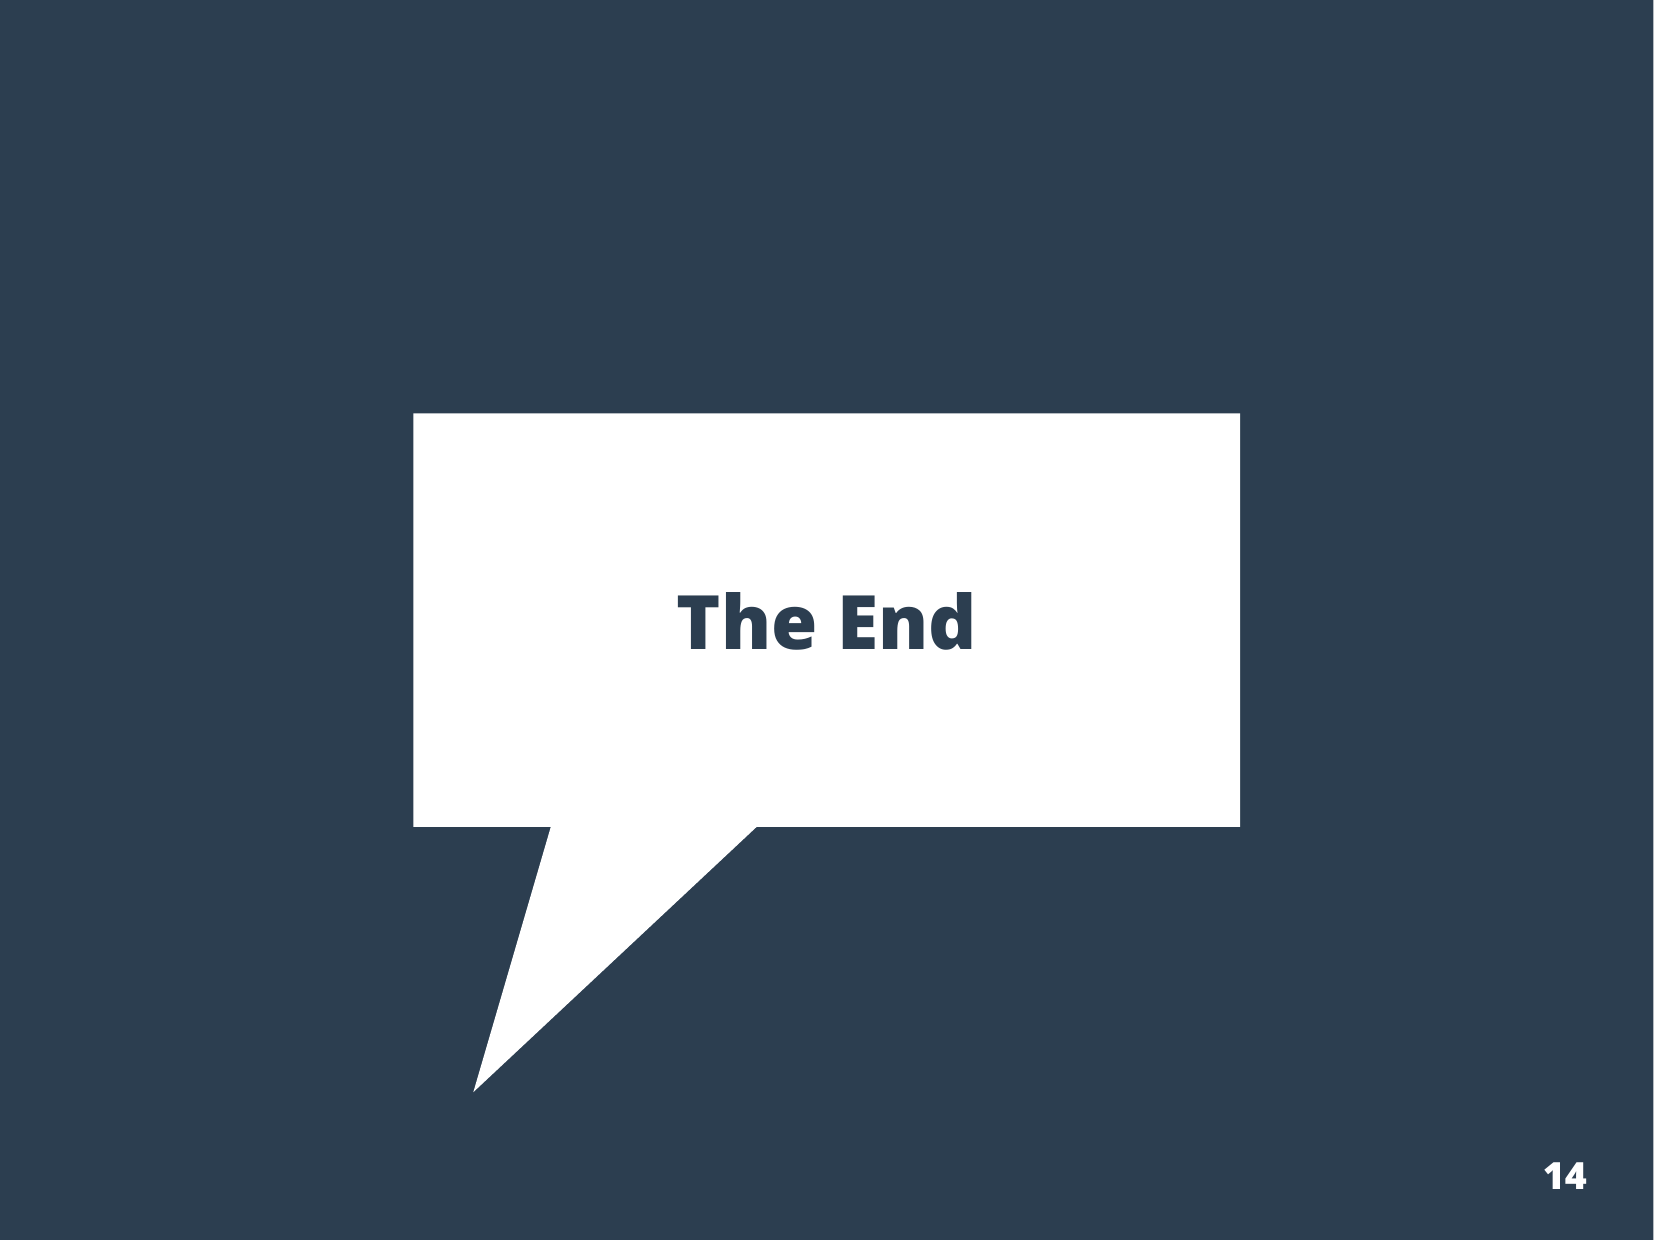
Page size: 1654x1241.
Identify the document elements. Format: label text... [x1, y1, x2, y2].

title The End [442, 442, 1211, 798]
